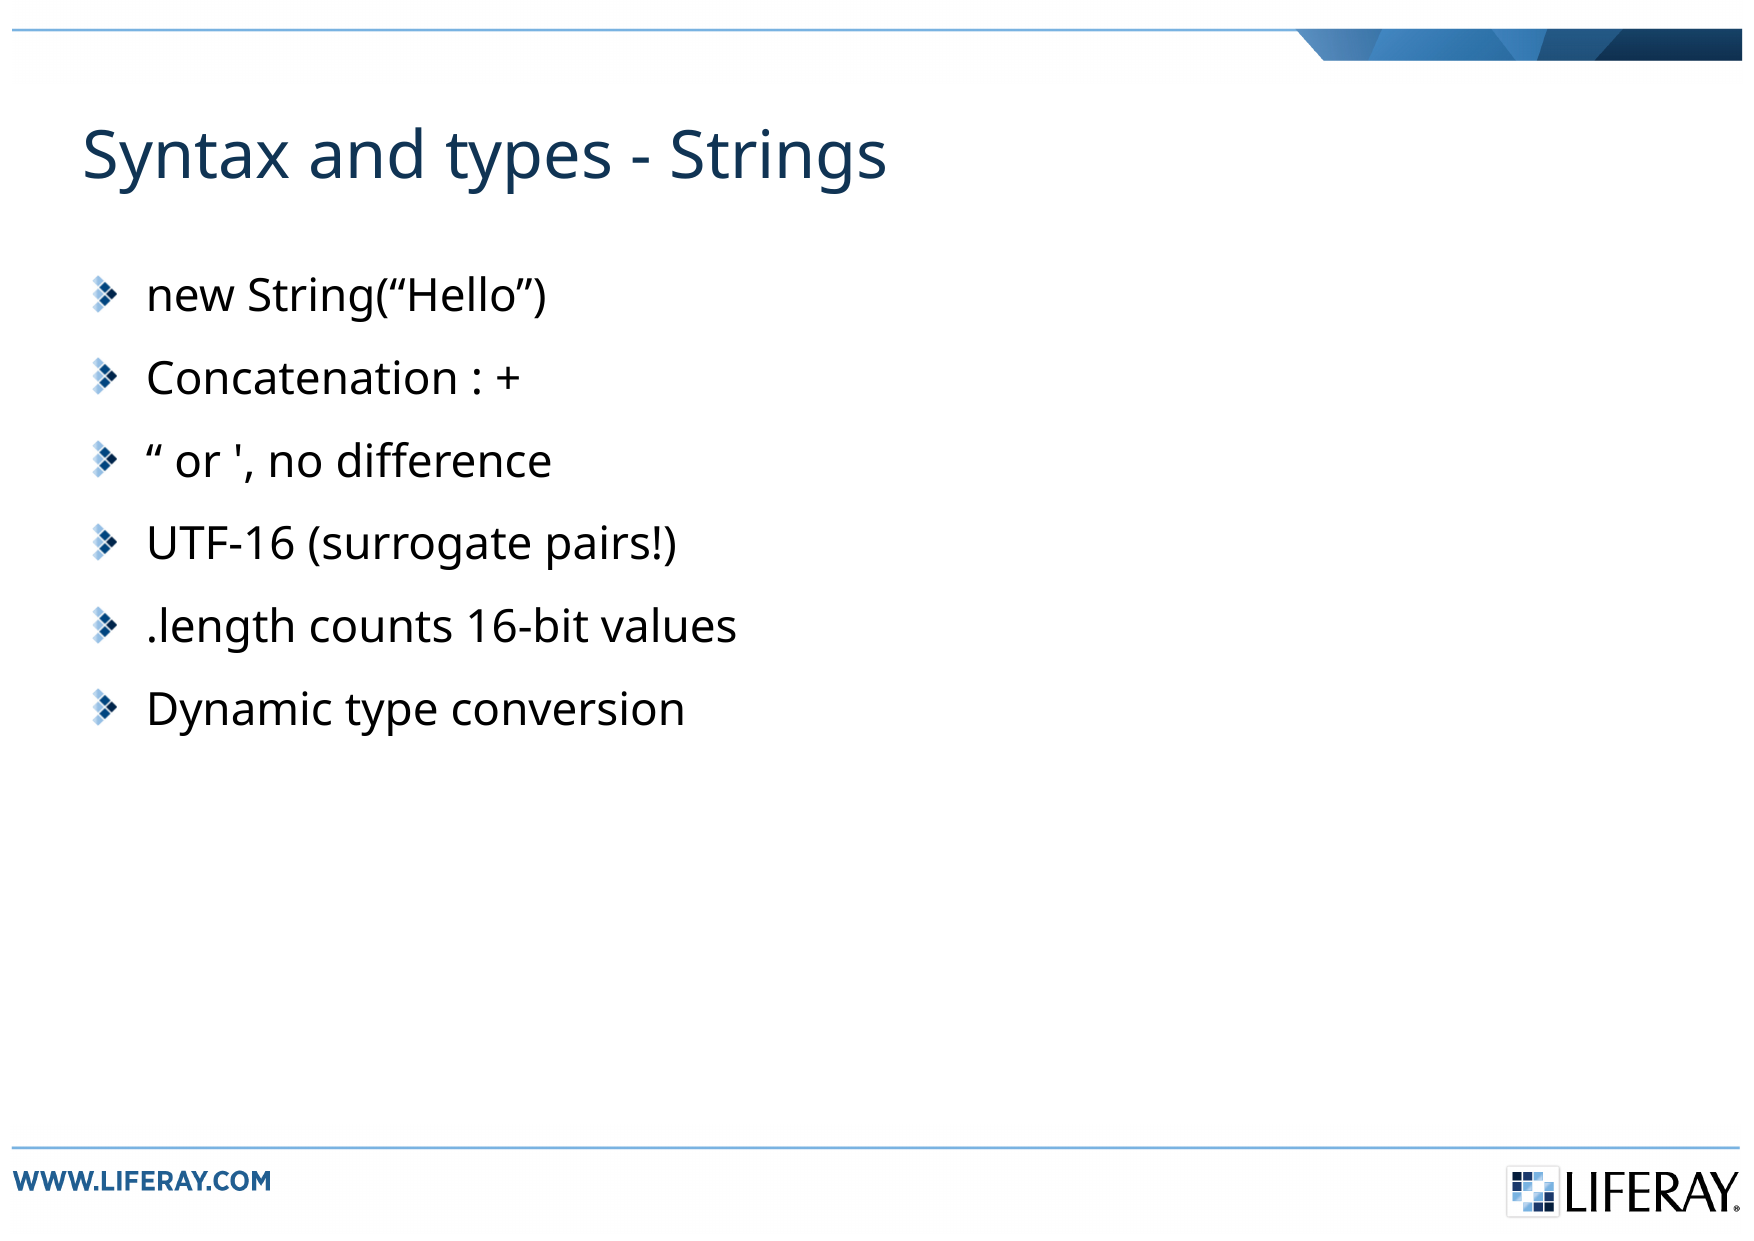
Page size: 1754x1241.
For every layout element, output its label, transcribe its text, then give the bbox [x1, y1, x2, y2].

picture [12, 0, 1743, 84]
list new String(“Hello”) Concatenation : + “ or ', no difference UTF-16 (surrogate pairs!) .length counts 16-bit values Dynamic type conversion [75, 262, 1654, 1081]
title Syntax and types - Strings [82, 49, 1571, 257]
picture [10, 1124, 1741, 1234]
